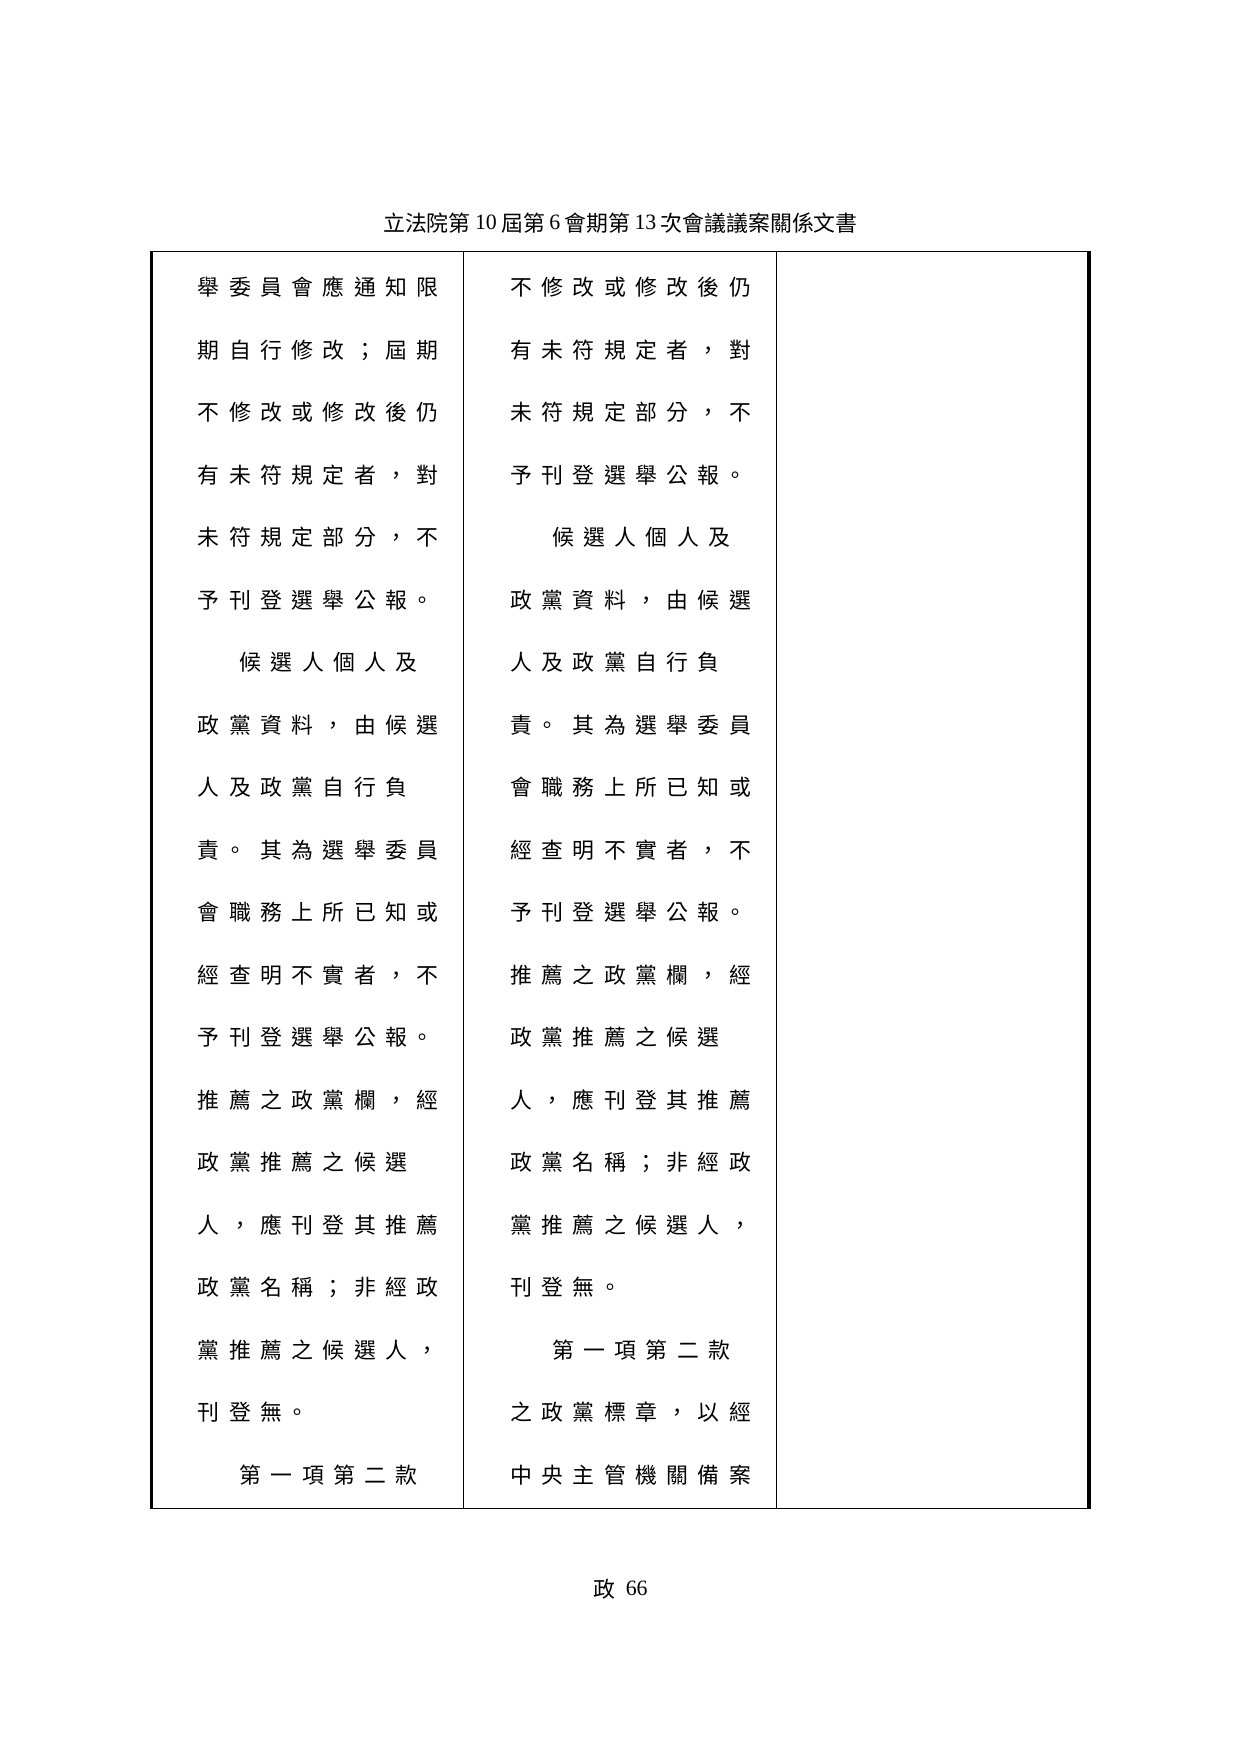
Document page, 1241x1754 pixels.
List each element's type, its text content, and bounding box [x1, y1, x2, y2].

table_cell 不修改或修改後仍有未符規定者，對未符規定部分，不予刊登選舉公報。 候選人個人及政黨資料，由候選人及政黨自行負責。其為選舉委員會職務上所已知或經查明不實者，不予刊登選舉公報。推薦之政黨欄，經政黨推薦之候選人，應刊登其推薦政黨名稱；非經政黨推薦之候選人，刊登無。 第一項第二款之政黨標章，以經中央主管機關備案 [464, 252, 776, 1508]
table_cell [777, 252, 1087, 1508]
table_cell 舉委員會應通知限期自行修改；屆期不修改或修改後仍有未符規定者，對未符規定部分，不予刊登選舉公報。 候選人個人及政黨資料，由候選人及政黨自行負責。其為選舉委員會職務上所已知或經查明不實者，不予刊登選舉公報。推薦之政黨欄，經政黨推薦之候選人，應刊登其推薦政黨名稱；非經政黨推薦之候選人，刊登無。 第一項第二款 [153, 252, 463, 1508]
